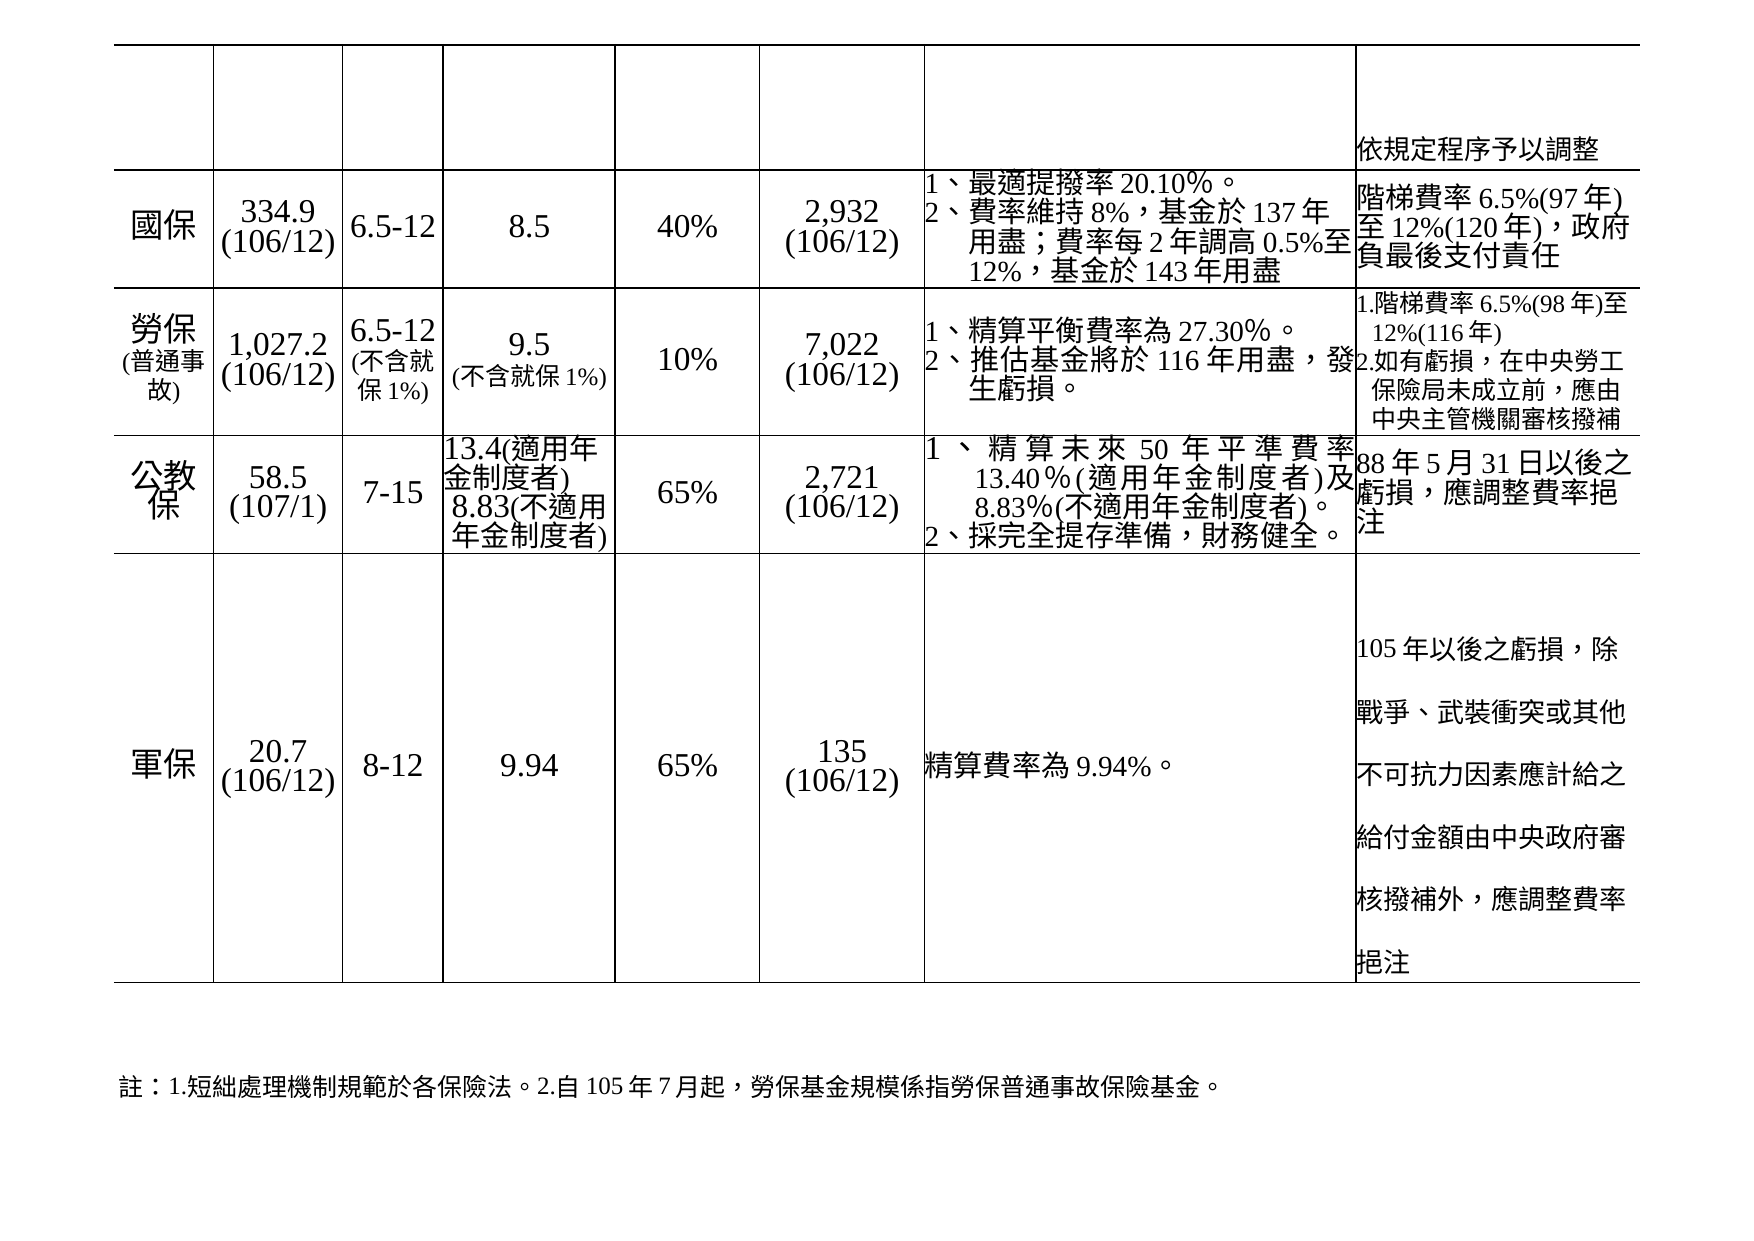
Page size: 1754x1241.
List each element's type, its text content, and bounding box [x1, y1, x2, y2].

table_cell 階梯費率6.5%(97年)至12%(120年)，政府負最後支付責任 [1357, 171, 1640, 287]
table_cell 精算費率為9.94%。 [925, 554, 1355, 981]
table_cell 9.5 (不含就保1%) [444, 289, 614, 434]
table_cell [616, 46, 759, 169]
table_cell [343, 46, 442, 169]
table_cell 10% [616, 289, 759, 434]
table_cell 7,022 (106/12) [760, 289, 924, 434]
table_cell 20.7 (106/12) [214, 554, 342, 981]
table_cell 9.94 [444, 554, 614, 981]
table_cell [114, 46, 213, 169]
table_cell 1、最適提撥率20.10％。 2、費率維持8%，基金於137年用盡；費率每2年調高0.5%至12%，基金於143年用盡 [925, 171, 1355, 287]
table_cell 8-12 [343, 554, 442, 981]
table_cell 40% [616, 171, 759, 287]
table_cell 6.5-12 [343, 171, 442, 287]
table_cell [444, 46, 614, 169]
table_cell 依規定程序予以調整 [1357, 46, 1640, 169]
table_cell [214, 46, 342, 169]
table_cell 1、精算平衡費率為27.30％。 2、推估基金將於116年用盡，發生虧損。 [925, 289, 1355, 434]
table_cell 7-15 [343, 436, 442, 553]
table_cell 1.階梯費率6.5%(98年)至12%(116年) 2.如有虧損，在中央勞工保險局未成立前，應由中央主管機關審核撥補 [1357, 289, 1640, 434]
table_cell 65% [616, 554, 759, 981]
text 註：1.短絀處理機制規範於各保險法。2.自105年7月起，勞保基金規模係指勞保普通事故保險基金。 [118, 1044, 1636, 1106]
table_cell 6.5-12 (不含就保1%) [343, 289, 442, 434]
table_cell 65% [616, 436, 759, 553]
table_cell － [760, 46, 924, 169]
table_cell 8.5 [444, 171, 614, 287]
table_cell 88年5月31日以後之虧損，應調整費率挹注 [1357, 436, 1640, 553]
table_cell 公教保 [114, 436, 213, 553]
table_cell 2,932 (106/12) [760, 171, 924, 287]
table_cell 1,027.2 (106/12) [214, 289, 342, 434]
table_cell 58.5 (107/1) [214, 436, 342, 553]
table_cell 135 (106/12) [760, 554, 924, 981]
table_cell 勞保(普通事故) [114, 289, 213, 434]
table_cell 2,721 (106/12) [760, 436, 924, 553]
table_cell [925, 46, 1355, 169]
table_cell 13.4(適用年金制度者) 8.83(不適用年金制度者) [444, 436, 614, 553]
table_cell 軍保 [114, 554, 213, 981]
table_cell 334.9 (106/12) [214, 171, 342, 287]
table_cell 國保 [114, 171, 213, 287]
table_cell 105年以後之虧損，除戰爭、武裝衝突或其他不可抗力因素應計給之給付金額由中央政府審核撥補外，應調整費率挹注 [1357, 554, 1640, 981]
table_cell 1、精算未來50年平準費率13.40％(適用年金制度者)及8.83％(不適用年金制度者)。 2、採完全提存準備，財務健全。 [925, 436, 1355, 553]
